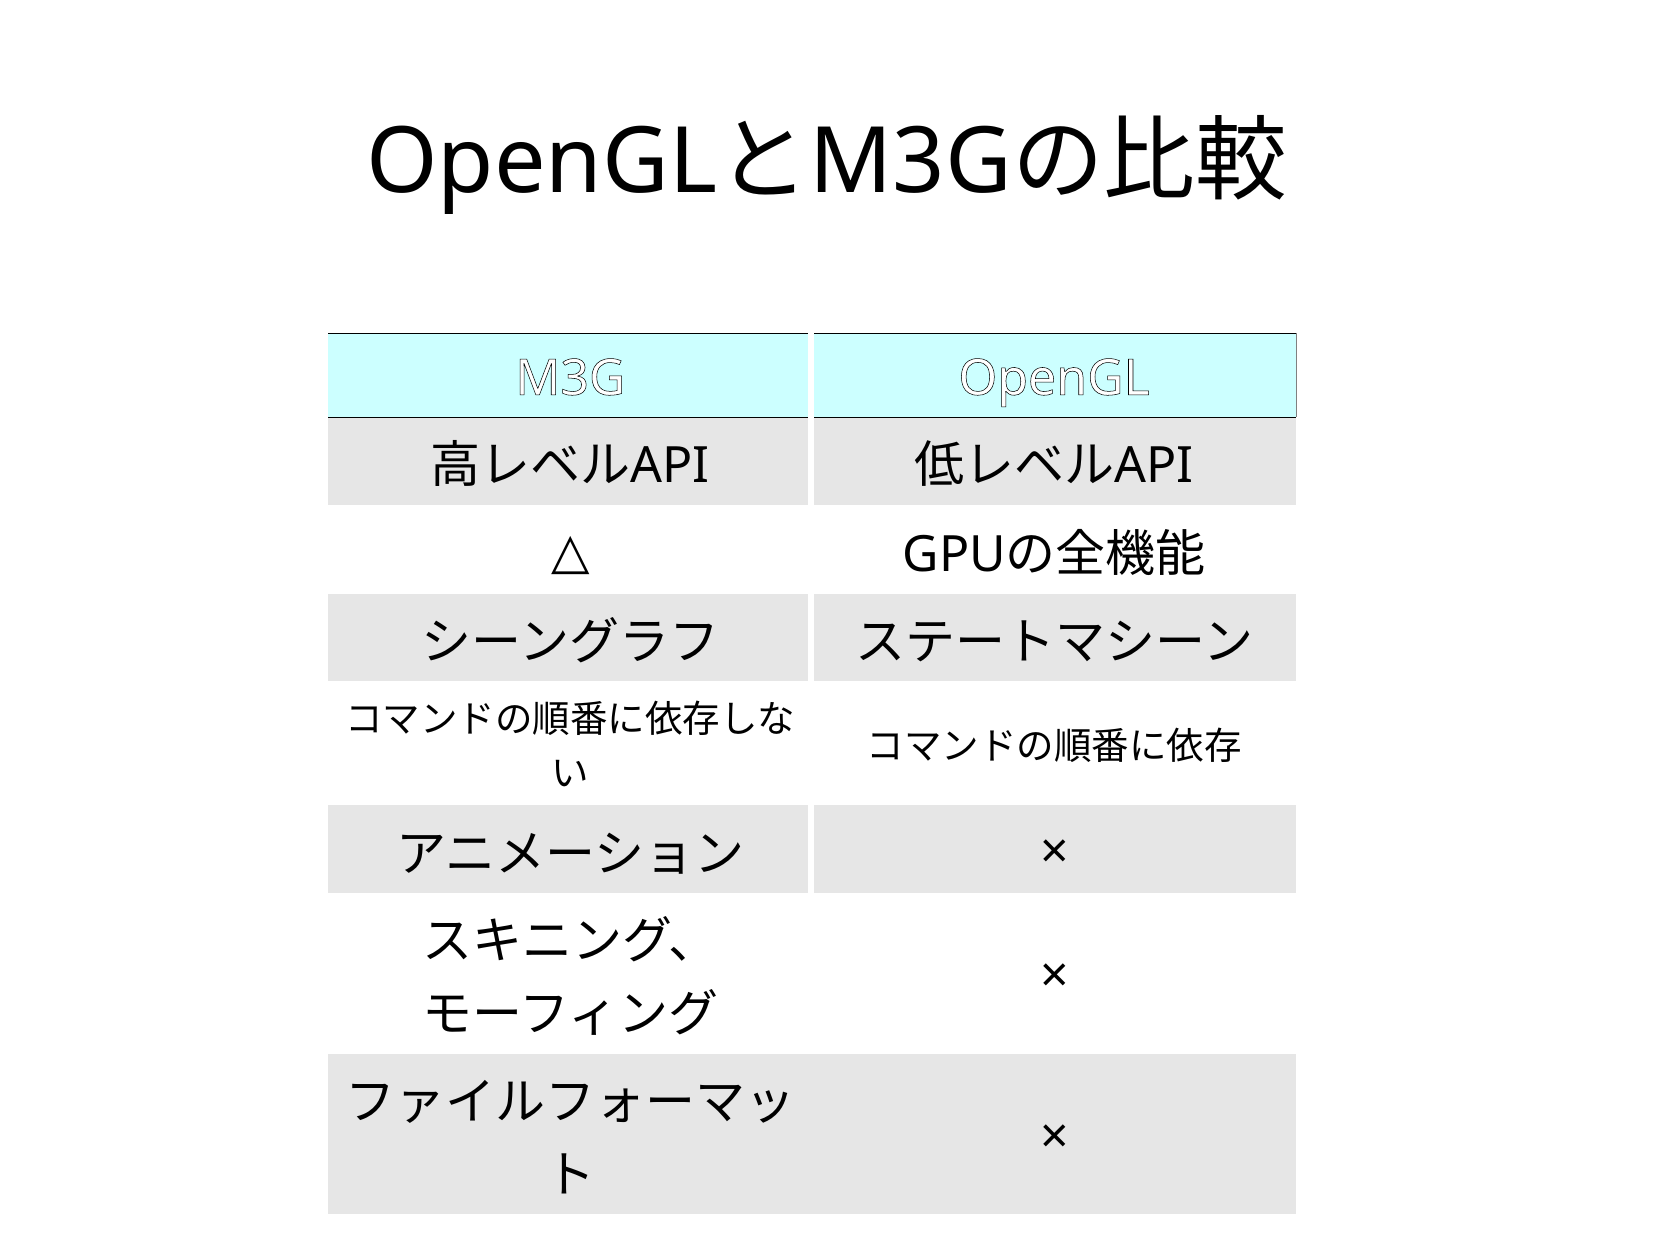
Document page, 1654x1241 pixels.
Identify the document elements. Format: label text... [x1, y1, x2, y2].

table_cell × [812, 1054, 1296, 1214]
table_cell コマンドの順番に依存しない [328, 681, 808, 805]
table_cell GPUの全機能 [814, 505, 1296, 594]
table_header OpenGL [814, 334, 1296, 417]
table_cell スキニング、 モーフィング [328, 893, 812, 1054]
table_cell × [812, 893, 1296, 1054]
table_cell ステートマシーン [814, 594, 1296, 681]
table_header M3G [328, 334, 808, 417]
title OpenGLとM3Gの比較 [82, 56, 1571, 250]
table_cell 低レベルAPI [814, 418, 1296, 505]
table_cell △ [328, 505, 808, 594]
table_cell × [814, 805, 1296, 893]
table_cell アニメーション [328, 805, 808, 893]
table_cell ファイルフォーマット [328, 1054, 812, 1214]
table_cell コマンドの順番に依存 [814, 681, 1296, 805]
table_cell 高レベルAPI [328, 418, 808, 505]
table_cell シーングラフ [328, 594, 808, 681]
